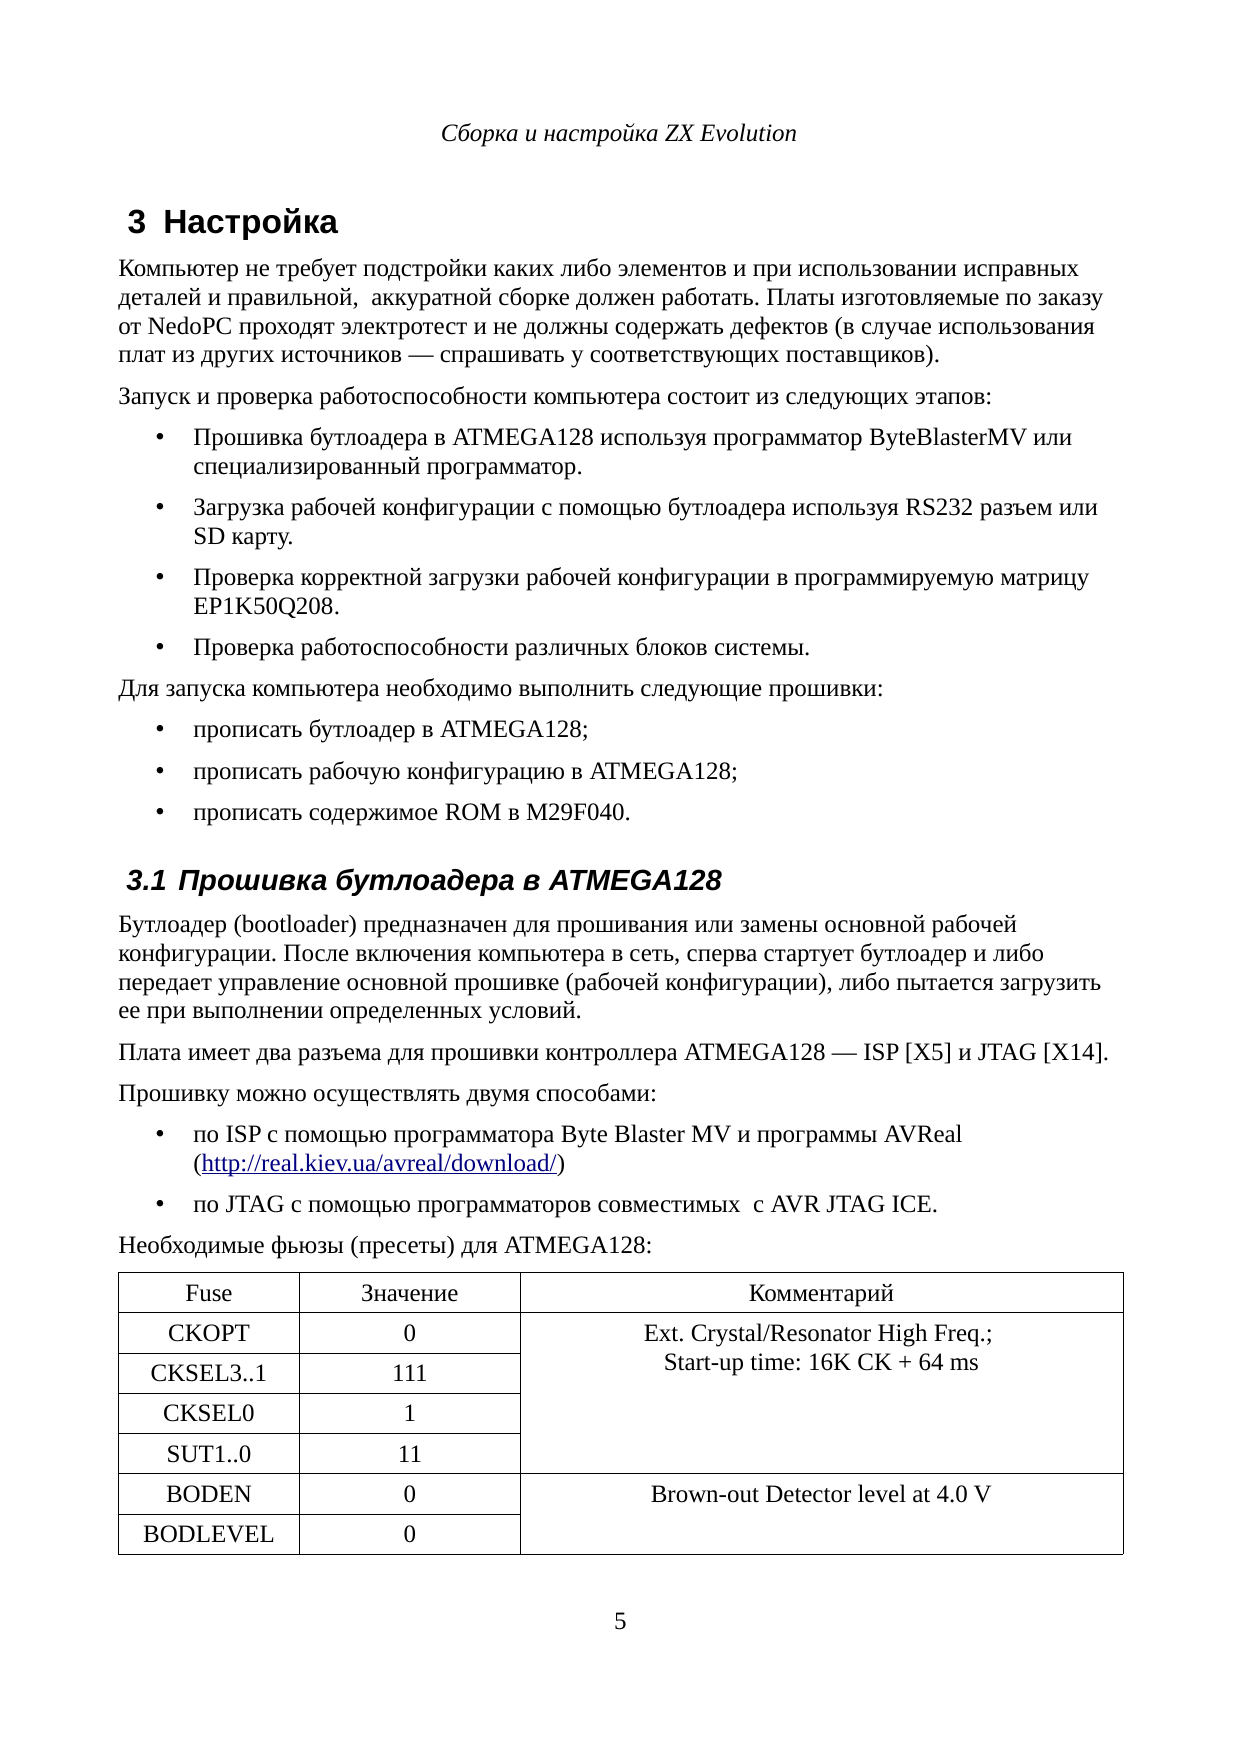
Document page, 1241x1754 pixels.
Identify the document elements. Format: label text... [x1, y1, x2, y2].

list Загрузка рабочей конфигурации с помощью бутлоадера используя RS232 разъем или SD карту. [156, 492, 1122, 549]
list прописать содержимое ROM в M29F040. [156, 797, 1122, 826]
list Проверка работоспособности различных блоков системы. [156, 632, 1122, 661]
table_cell 1 [300, 1394, 520, 1433]
table_cell 0 [300, 1515, 520, 1554]
table_cell 111 [300, 1354, 520, 1393]
table_cell BODEN [119, 1474, 299, 1514]
list Прошивка бутлоадера в ATMEGA128 используя программатор ByteBlasterMV или специализированный программатор. [156, 422, 1122, 479]
text Плата имеет два разъема для прошивки контроллера ATMEGA128 — ISP [X5] и JTAG [X14]. [118, 1037, 1122, 1066]
list по ISP с помощью программатора Byte Blaster MV и программы AVReal (http://real.kiev.ua/avreal/download/) [156, 1119, 1122, 1177]
table_cell SUT1..0 [119, 1434, 299, 1473]
table_cell Brown-out Detector level at 4.0 V [521, 1474, 1123, 1554]
list по JTAG с помощью программаторов совместимых с AVR JTAG ICE. [156, 1189, 1122, 1218]
table_cell 0 [300, 1474, 520, 1514]
table_cell CKOPT [119, 1313, 299, 1352]
table_cell CKSEL3..1 [119, 1354, 299, 1393]
text Прошивку можно осуществлять двумя способами: [118, 1078, 1122, 1107]
subtitle Настройка [118, 202, 1122, 241]
table_header Значение [300, 1273, 520, 1312]
list прописать бутлоадер в ATMEGA128; [156, 714, 1122, 743]
table_header Fuse [119, 1273, 299, 1312]
list прописать рабочую конфигурацию в ATMEGA128; [156, 756, 1122, 784]
table_cell 0 [300, 1313, 520, 1352]
table_header Комментарий [521, 1273, 1123, 1312]
text Бутлоадер (bootloader) предназначен для прошивания или замены основной рабочей конфигурации. После включения компьютера в сеть, сперва стартует бутлоадер и либо передает управление основной прошивке (рабочей конфигурации), либо пытается загрузить ее при выполнении определенных условий. [118, 909, 1122, 1024]
table_cell Ext. Crystal/Resonator High Freq.; Start-up time: 16K CK + 64 ms [521, 1313, 1123, 1473]
subtitle Прошивка бутлоадера в ATMEGA128 [118, 863, 1122, 897]
table_cell CKSEL0 [119, 1394, 299, 1433]
text Запуск и проверка работоспособности компьютера состоит из следующих этапов: [118, 381, 1122, 409]
text Компьютер не требует подстройки каких либо элементов и при использовании исправных деталей и правильной, аккуратной сборке должен работать. Платы изготовляемые по заказу от NedoPC проходят электротест и не должны содержать дефектов (в случае использования плат из других источников — спрашивать у соответствующих поставщиков). [118, 253, 1122, 368]
text Необходимые фьюзы (пресеты) для ATMEGA128: [118, 1231, 1122, 1259]
list Проверка корректной загрузки рабочей конфигурации в программируемую матрицу EP1K50Q208. [156, 562, 1122, 619]
text Для запуска компьютера необходимо выполнить следующие прошивки: [118, 673, 1122, 702]
table_cell BODLEVEL [119, 1515, 299, 1554]
table_cell 11 [300, 1434, 520, 1473]
